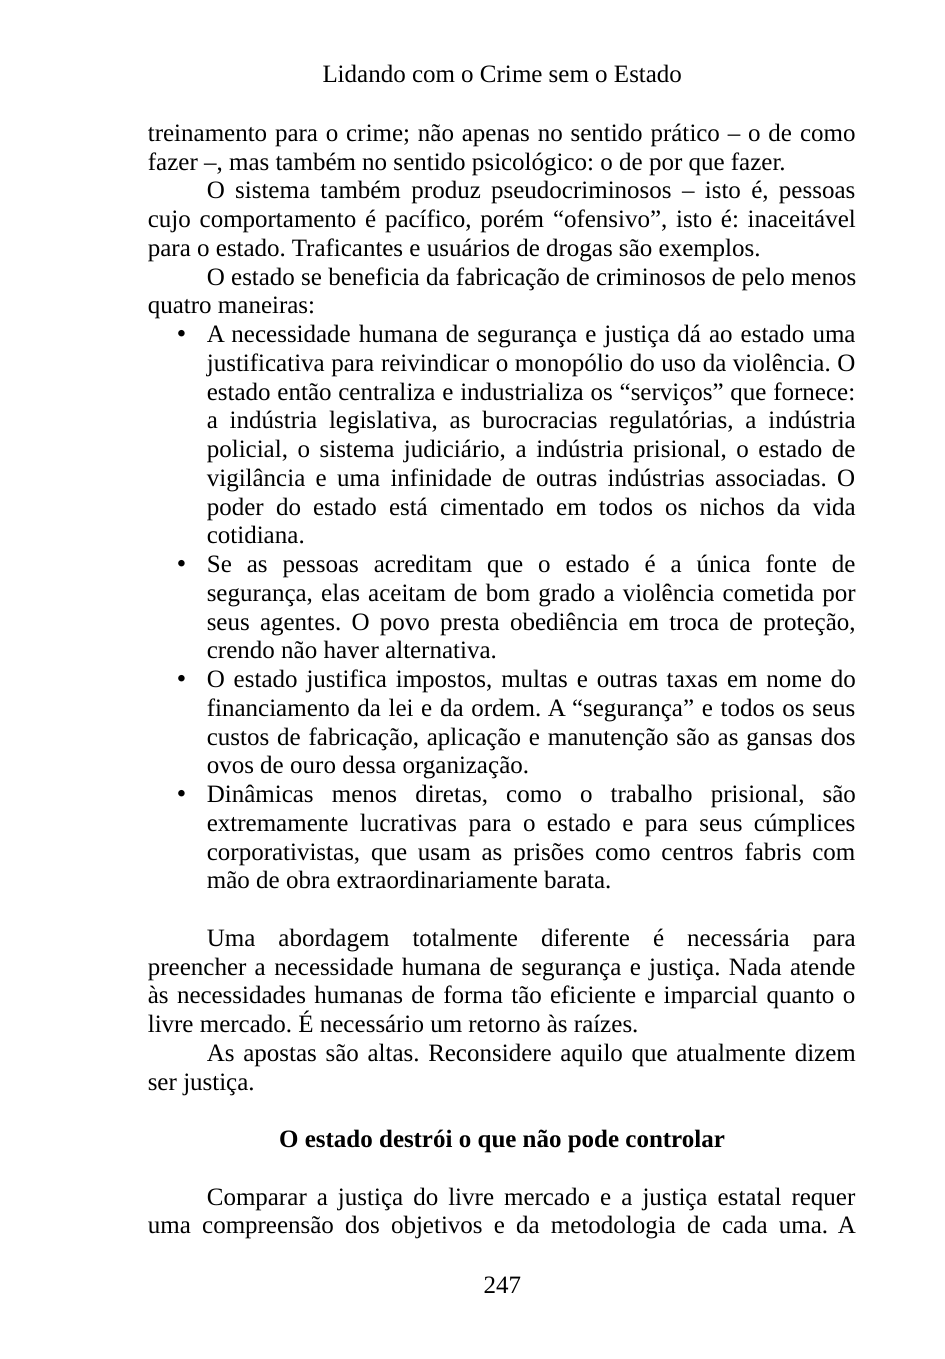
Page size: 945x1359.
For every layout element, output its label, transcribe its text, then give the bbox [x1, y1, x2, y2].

list O estado justifica impostos, multas e outras taxas em nome do financiamento da lei e da ordem. A “segurança” e todos os seus custos de fabricação, aplicação e manutenção são as gansas dos ovos de ouro dessa organização. [177, 664, 856, 779]
text O estado se beneficia da fabricação de criminosos de pelo menos quatro maneiras: [148, 262, 856, 319]
subtitle O estado destrói o que não pode controlar [148, 1124, 856, 1153]
text As apostas são altas. Reconsidere aquilo que atualmente dizem ser justiça. [148, 1038, 856, 1096]
list Se as pessoas acreditam que o estado é a única fonte de segurança, elas aceitam de bom grado a violência cometida por seus agentes. O povo presta obediência em troca de proteção, crendo não haver alternativa. [177, 549, 856, 664]
text Uma abordagem totalmente diferente é necessária para preencher a necessidade humana de segurança e justiça. Nada atende às necessidades humanas de forma tão eficiente e imparcial quanto o livre mercado. É necessário um retorno às raízes. [148, 923, 856, 1038]
text treinamento para o crime; não apenas no sentido prático – o de como fazer –, mas também no sentido psicológico: o de por que fazer. [148, 118, 856, 176]
list A necessidade humana de segurança e justiça dá ao estado uma justificativa para reivindicar o monopólio do uso da violência. O estado então centraliza e industrializa os “serviços” que fornece: a indústria legislativa, as burocracias regulatórias, a indústria policial, o sistema judiciário, a indústria prisional, o estado de vigilância e uma infinidade de outras indústrias associadas. O poder do estado está cimentado em todos os nichos da vida cotidiana. [177, 319, 856, 549]
text O sistema também produz pseudocriminosos – isto é, pessoas cujo comportamento é pacífico, porém “ofensivo”, isto é: inaceitável para o estado. Traficantes e usuários de drogas são exemplos. [148, 176, 856, 262]
list Dinâmicas menos diretas, como o trabalho prisional, são extremamente lucrativas para o estado e para seus cúmplices corporativistas, que usam as prisões como centros fabris com mão de obra extraordinariamente barata. [177, 779, 856, 894]
text Comparar a justiça do livre mercado e a justiça estatal requer uma compreensão dos objetivos e da metodologia de cada uma. A [148, 1182, 856, 1239]
